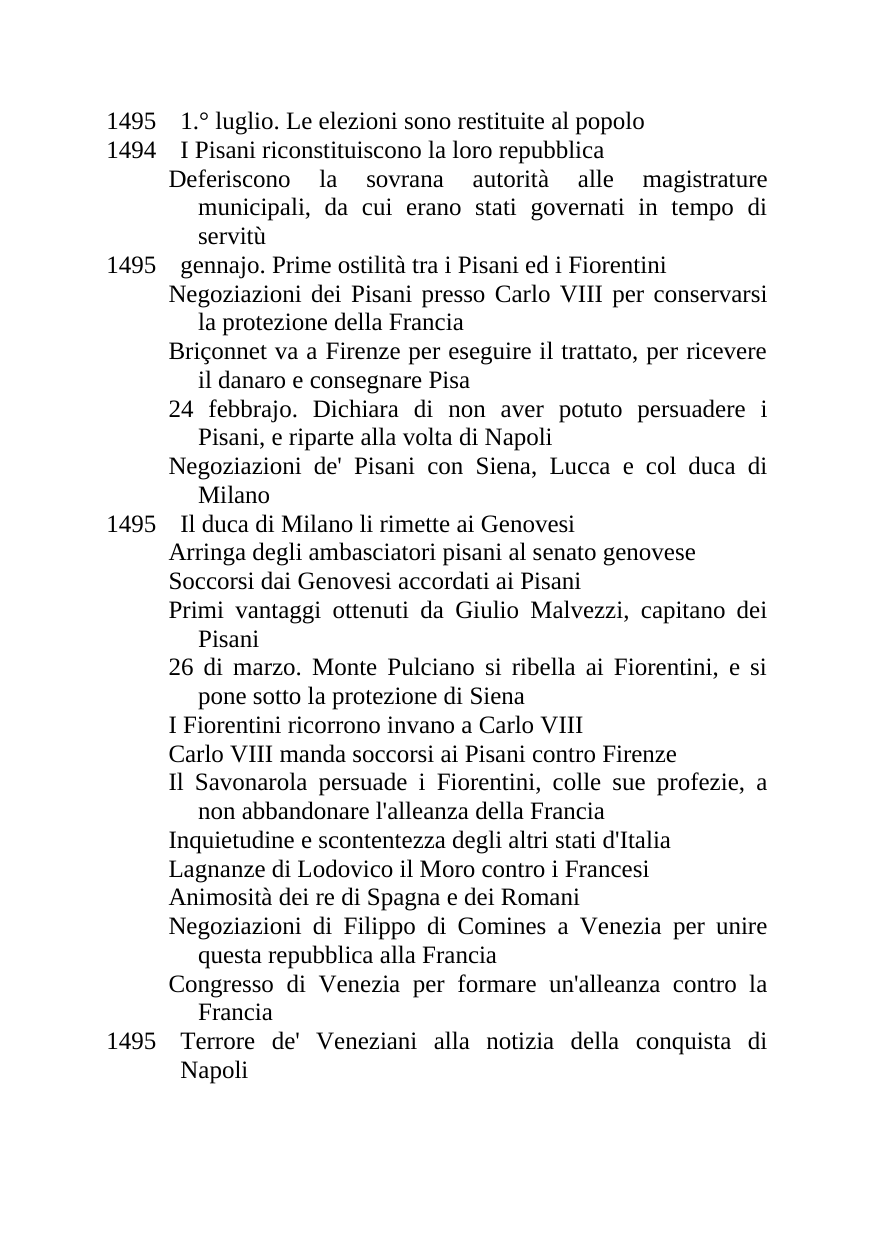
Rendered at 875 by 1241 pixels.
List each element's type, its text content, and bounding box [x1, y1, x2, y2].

text Arringa degli ambasciatori pisani al senato genovese [168, 537, 768, 566]
text Briçonnet va a Firenze per eseguire il trattato, per ricevere il danaro e consegnare Pisa [168, 336, 768, 394]
text 24 febbrajo. Dichiara di non aver potuto persuadere i Pisani, e riparte alla volta di Napoli [168, 394, 768, 451]
text I Fiorentini ricorrono invano a Carlo VIII [168, 710, 768, 739]
text 1494 I Pisani riconstituiscono la loro repubblica [106, 135, 768, 164]
text Lagnanze di Lodovico il Moro contro i Francesi [168, 854, 768, 882]
text 1495 Terrore de' Veneziani alla notizia della conquista di Napoli [106, 1026, 768, 1084]
text Negoziazioni dei Pisani presso Carlo VIII per conservarsi la protezione della Francia [168, 279, 768, 336]
text Deferiscono la sovrana autorità alle magistrature municipali, da cui erano stati governati in tempo di servitù [168, 164, 768, 250]
text 1495 Il duca di Milano li rimette ai Genovesi [106, 509, 768, 537]
text Negoziazioni de' Pisani con Siena, Lucca e col duca di Milano [168, 451, 768, 509]
text Carlo VIII manda soccorsi ai Pisani contro Firenze [168, 739, 768, 767]
text 1495 gennajo. Prime ostilità tra i Pisani ed i Fiorentini [106, 250, 768, 279]
text 1495 1.° luglio. Le elezioni sono restituite al popolo [106, 106, 768, 135]
text Inquietudine e scontentezza degli altri stati d'Italia [168, 825, 768, 854]
text Primi vantaggi ottenuti da Giulio Malvezzi, capitano dei Pisani [168, 595, 768, 652]
text Animosità dei re di Spagna e dei Romani [168, 882, 768, 911]
text Negoziazioni di Filippo di Comines a Venezia per unire questa repubblica alla Francia [168, 911, 768, 969]
text Congresso di Venezia per formare un'alleanza contro la Francia [168, 969, 768, 1026]
text 26 di marzo. Monte Pulciano si ribella ai Fiorentini, e si pone sotto la protezione di Siena [168, 652, 768, 710]
text Il Savonarola persuade i Fiorentini, colle sue profezie, a non abbandonare l'alleanza della Francia [168, 767, 768, 825]
text Soccorsi dai Genovesi accordati ai Pisani [168, 566, 768, 595]
